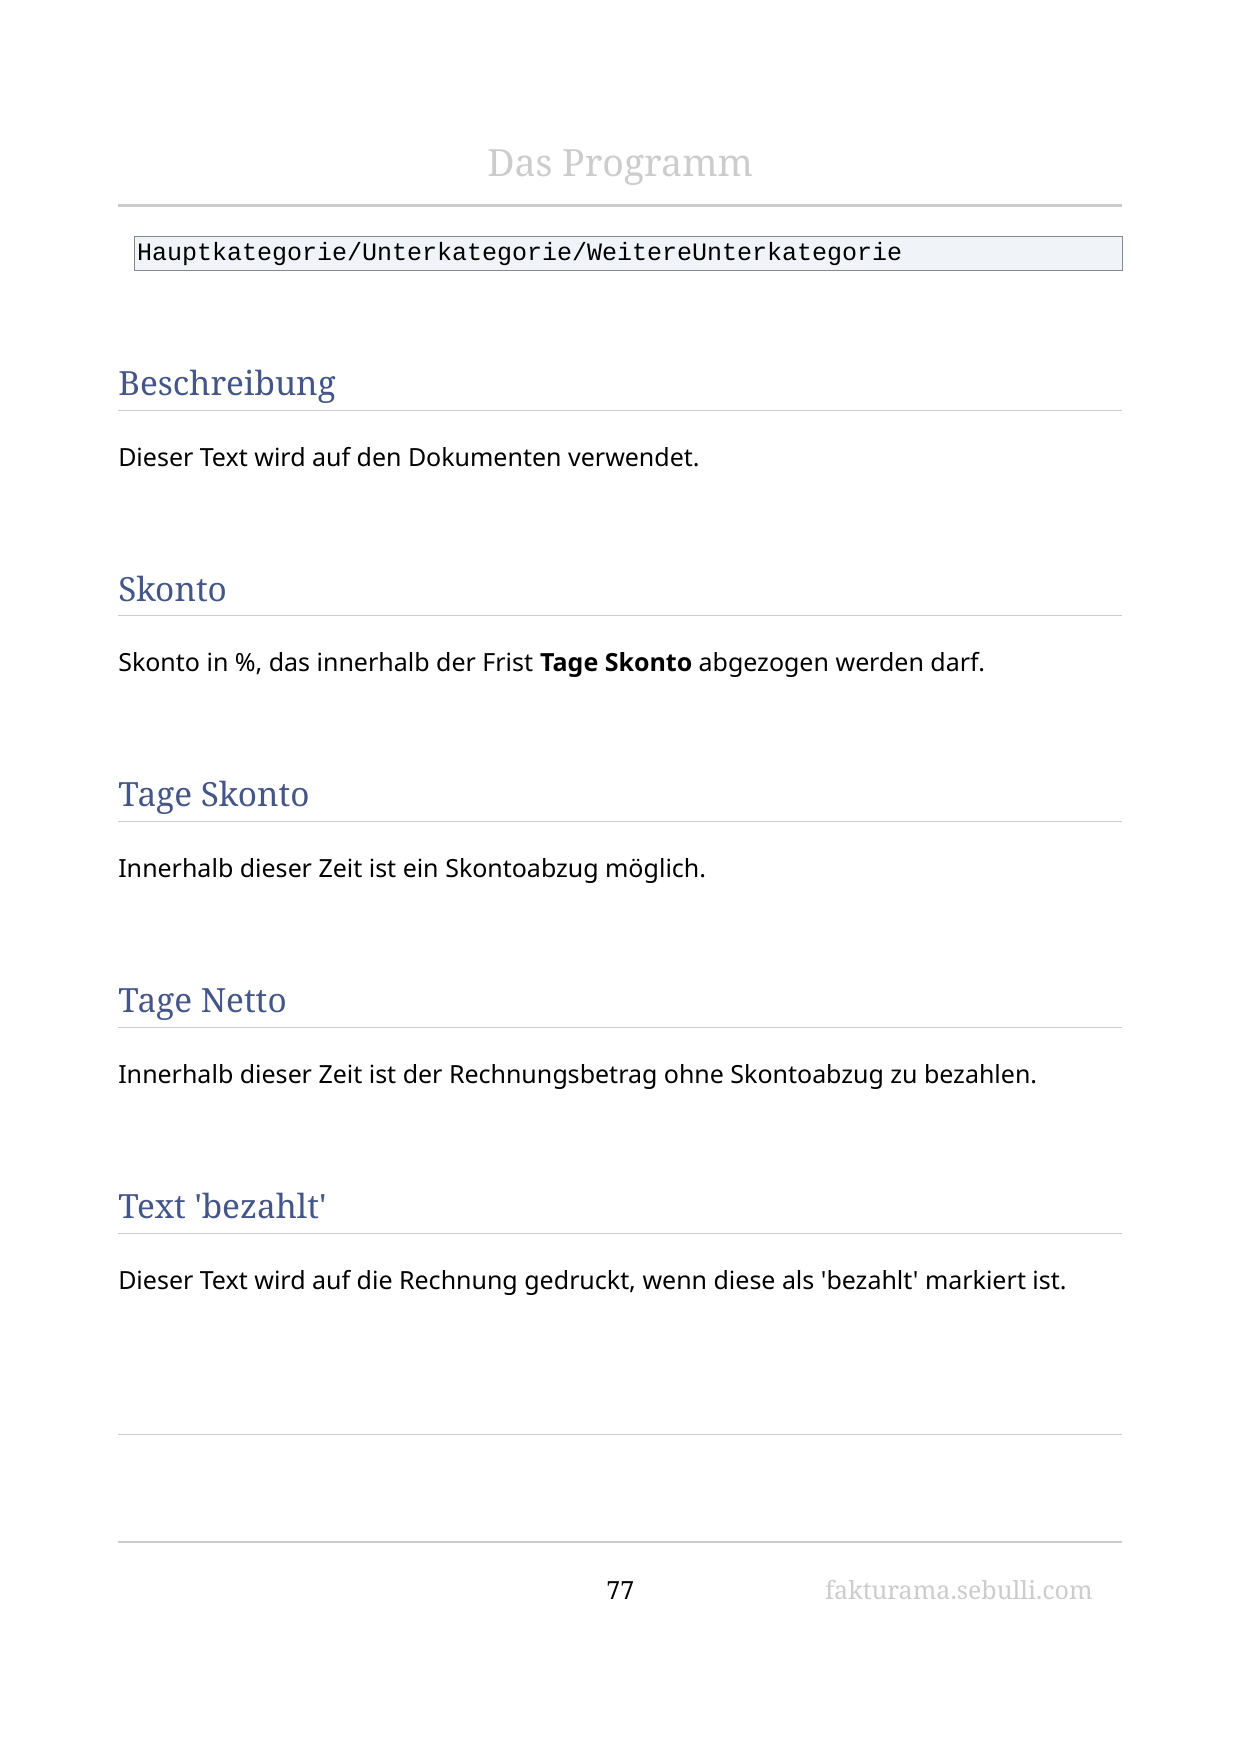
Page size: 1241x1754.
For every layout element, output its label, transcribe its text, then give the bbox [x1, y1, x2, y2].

text Dieser Text wird auf den Dokumenten verwendet. [118, 439, 1122, 473]
subtitle Text 'bezahlt' [118, 1183, 1122, 1233]
text Innerhalb dieser Zeit ist ein Skontoabzug möglich. [118, 851, 1122, 885]
text Skonto in %, das innerhalb der Frist Tage Skonto abgezogen werden darf. [118, 645, 1122, 679]
text Hauptkategorie/Unterkategorie/WeitereUnterkategorie [135, 237, 1122, 270]
subtitle Tage Netto [118, 977, 1122, 1027]
text Dieser Text wird auf die Rechnung gedruckt, wenn diese als 'bezahlt' markiert ist. [118, 1262, 1122, 1296]
text Innerhalb dieser Zeit ist der Rechnungsbetrag ohne Skontoabzug zu bezahlen. [118, 1057, 1122, 1091]
subtitle Tage Skonto [118, 771, 1122, 821]
subtitle Skonto [118, 565, 1122, 615]
subtitle Beschreibung [118, 360, 1122, 410]
